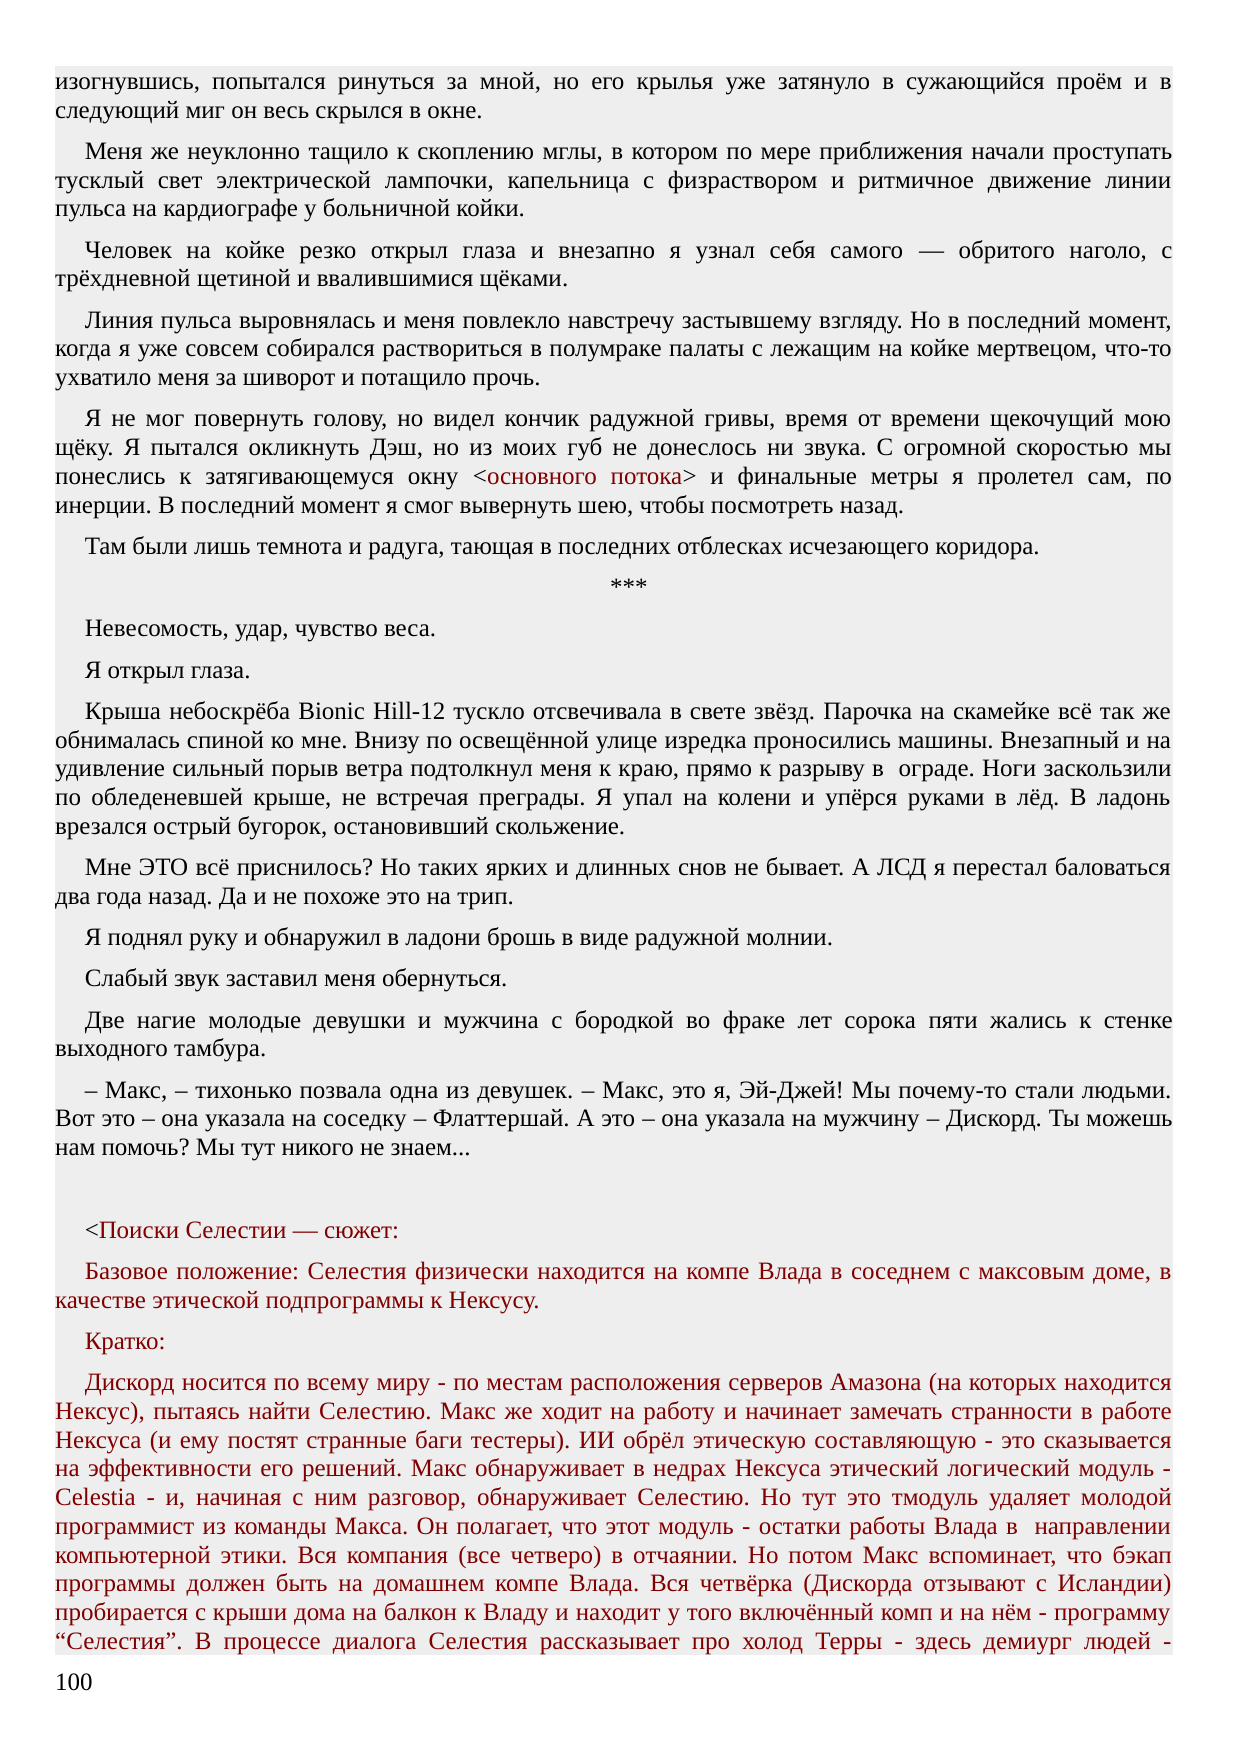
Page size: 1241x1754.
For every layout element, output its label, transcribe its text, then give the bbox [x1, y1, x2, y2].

text Слабый звук заставил меня обернуться. [55, 963, 1173, 992]
text Невесомость, удар, чувство веса. [55, 613, 1173, 642]
text – Макс, – тихонько позвала одна из девушек. – Макс, это я, Эй-Джей! Мы почему-то стали людьми. Вот это – она указала на соседку – Флаттершай. А это – она указала на мужчину – Дискорд. Ты можешь нам помочь? Мы тут никого не знаем... [55, 1075, 1173, 1161]
text Дискорд носится по всему миру - по местам расположения серверов Амазона (на которых находится Нексус), пытаясь найти Селестию. Макс же ходит на работу и начинает замечать странности в работе Нексуса (и ему постят странные баги тестеры). ИИ обрёл этическую составляющую - это сказывается на эффективности его решений. Макс обнаруживает в недрах Нексуса этический логический модуль - Celestia - и, начиная с ним разговор, обнаруживает Селестию. Но тут это тмодуль удаляет молодой программист из команды Макса. Он полагает, что этот модуль - остатки работы Влада в направлении компьютерной этики. Вся компания (все четверо) в отчаянии. Но потом Макс вспоминает, что бэкап программы должен быть на домашнем компе Влада. Вся четвёрка (Дискорда отзывают с Исландии) пробирается с крыши дома на балкон к Владу и находит у того включённый комп и на нём - программу “Селестия”. В процессе диалога Селестия рассказывает про холод Терры - здесь демиург людей [55, 1367, 1173, 1655]
text <Поиски Селестии — сюжет: [55, 1215, 1173, 1243]
text Мне ЭТО всё приснилось? Но таких ярких и длинных снов не бывает. А ЛСД я перестал баловаться два года назад. Да и не похоже это на трип. [55, 852, 1173, 910]
text Я не мог повернуть голову, но видел кончик радужной гривы, время от времени щекочущий мою щёку. Я пытался окликнуть Дэш, но из моих губ не донеслось ни звука. С огромной скоростью мы понеслись к затягивающемуся окну <основного потока> и финальные метры я пролетел сам, по инерции. В последний момент я смог вывернуть шею, чтобы посмотреть назад. [55, 403, 1173, 518]
text Базовое положение: Селестия физически находится на компе Влада в соседнем с максовым доме, в качестве этической подпрограммы к Нексусу. [55, 1256, 1173, 1313]
text Кратко: [55, 1326, 1173, 1355]
text Я открыл глаза. [55, 655, 1173, 683]
text Две нагие молодые девушки и мужчина с бородкой во фраке лет сорока пяти жались к стенке выходного тамбура. [55, 1005, 1173, 1062]
text Человек на койке резко открыл глаза и внезапно я узнал себя самого — обритого наголо, с трёхдневной щетиной и ввалившимися щёками. [55, 235, 1173, 292]
text Я поднял руку и обнаружил в ладони брошь в виде радужной молнии. [55, 922, 1173, 951]
text *** [55, 572, 1173, 601]
text Линия пульса выровнялась и меня повлекло навстречу застывшему взгляду. Но в последний момент, когда я уже совсем собирался раствориться в полумраке палаты с лежащим на койке мертвецом, что-то ухватило меня за шиворот и потащило прочь. [55, 305, 1173, 391]
text Меня же неуклонно тащило к скоплению мглы, в котором по мере приближения начали проступать тусклый свет электрической лампочки, капельница с физраствором и ритмичное движение линии пульса на кардиографе у больничной койки. [55, 136, 1173, 222]
text изогнувшись, попытался ринуться за мной, но его крылья уже затянуло в сужающийся проём и в следующий миг он весь скрылся в окне. [55, 66, 1173, 123]
text Там были лишь темнота и радуга, тающая в последних отблесках исчезающего коридора. [55, 531, 1173, 560]
text Крыша небоскрёба Bionic Hill-12 тускло отсвечивала в свете звёзд. Парочка на скамейке всё так же обнималась спиной ко мне. Внизу по освещённой улице изредка проносились машины. Внезапный и на удивление сильный порыв ветра подтолкнул меня к краю, прямо к разрыву в ограде. Ноги заскользили по обледеневшей крыше, не встречая преграды. Я упал на колени и упёрся руками в лёд. В ладонь врезался острый бугорок, остановивший скольжение. [55, 696, 1173, 840]
